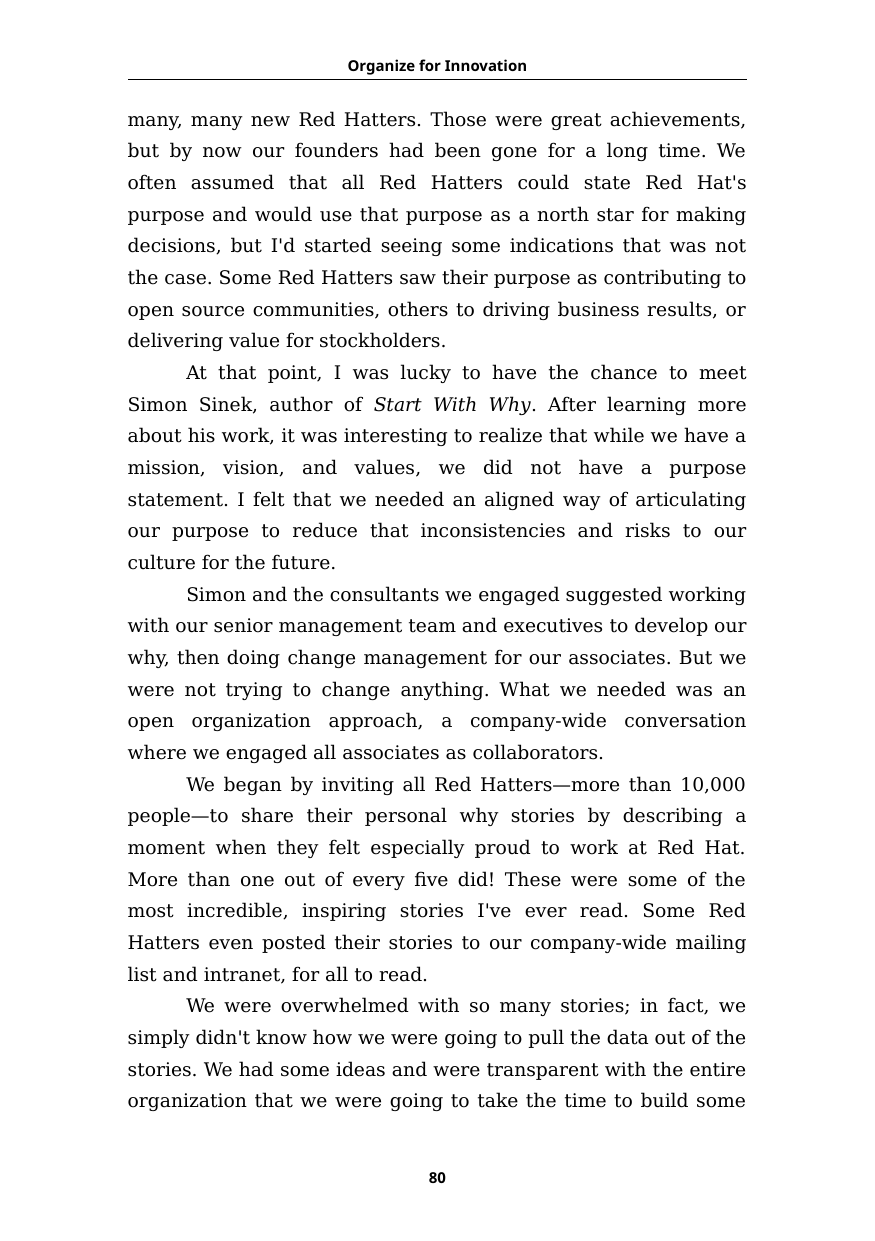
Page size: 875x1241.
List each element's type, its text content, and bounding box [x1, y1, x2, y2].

text Simon and the consultants we engaged suggested working with our senior management team and executives to develop our why, then doing change management for our associates. But we were not trying to change anything. What we needed was an open organization approach, a company-wide conversation where we engaged all associates as collaborators. [127, 584, 747, 764]
text We began by inviting all Red Hatters—more than 10,000 people—to share their personal why stories by describing a moment when they felt especially proud to work at Red Hat. More than one out of every five did! These were some of the most incredible, inspiring stories I've ever read. Some Red Hatters even posted their stories to our company-wide mailing list and intranet, for all to read. [127, 774, 747, 986]
text many, many new Red Hatters. Those were great achievements, but by now our founders had been gone for a long time. We often assumed that all Red Hatters could state Red Hat's purpose and would use that purpose as a north star for making decisions, but I'd started seeing some indications that was not the case. Some Red Hatters saw their purpose as contributing to open source communities, others to driving business results, or delivering value for stockholders. [127, 109, 747, 352]
text At that point, I was lucky to have the chance to meet Simon Sinek, author of Start With Why. After learning more about his work, it was interesting to realize that while we have a mission, vision, and values, we did not have a purpose statement. I felt that we needed an aligned way of articulating our purpose to reduce that inconsistencies and risks to our culture for the future. [127, 362, 747, 574]
text We were overwhelmed with so many stories; in fact, we simply didn't know how we were going to pull the data out of the stories. We had some ideas and were transparent with the entire organization that we were going to take the time to build some [127, 995, 747, 1112]
